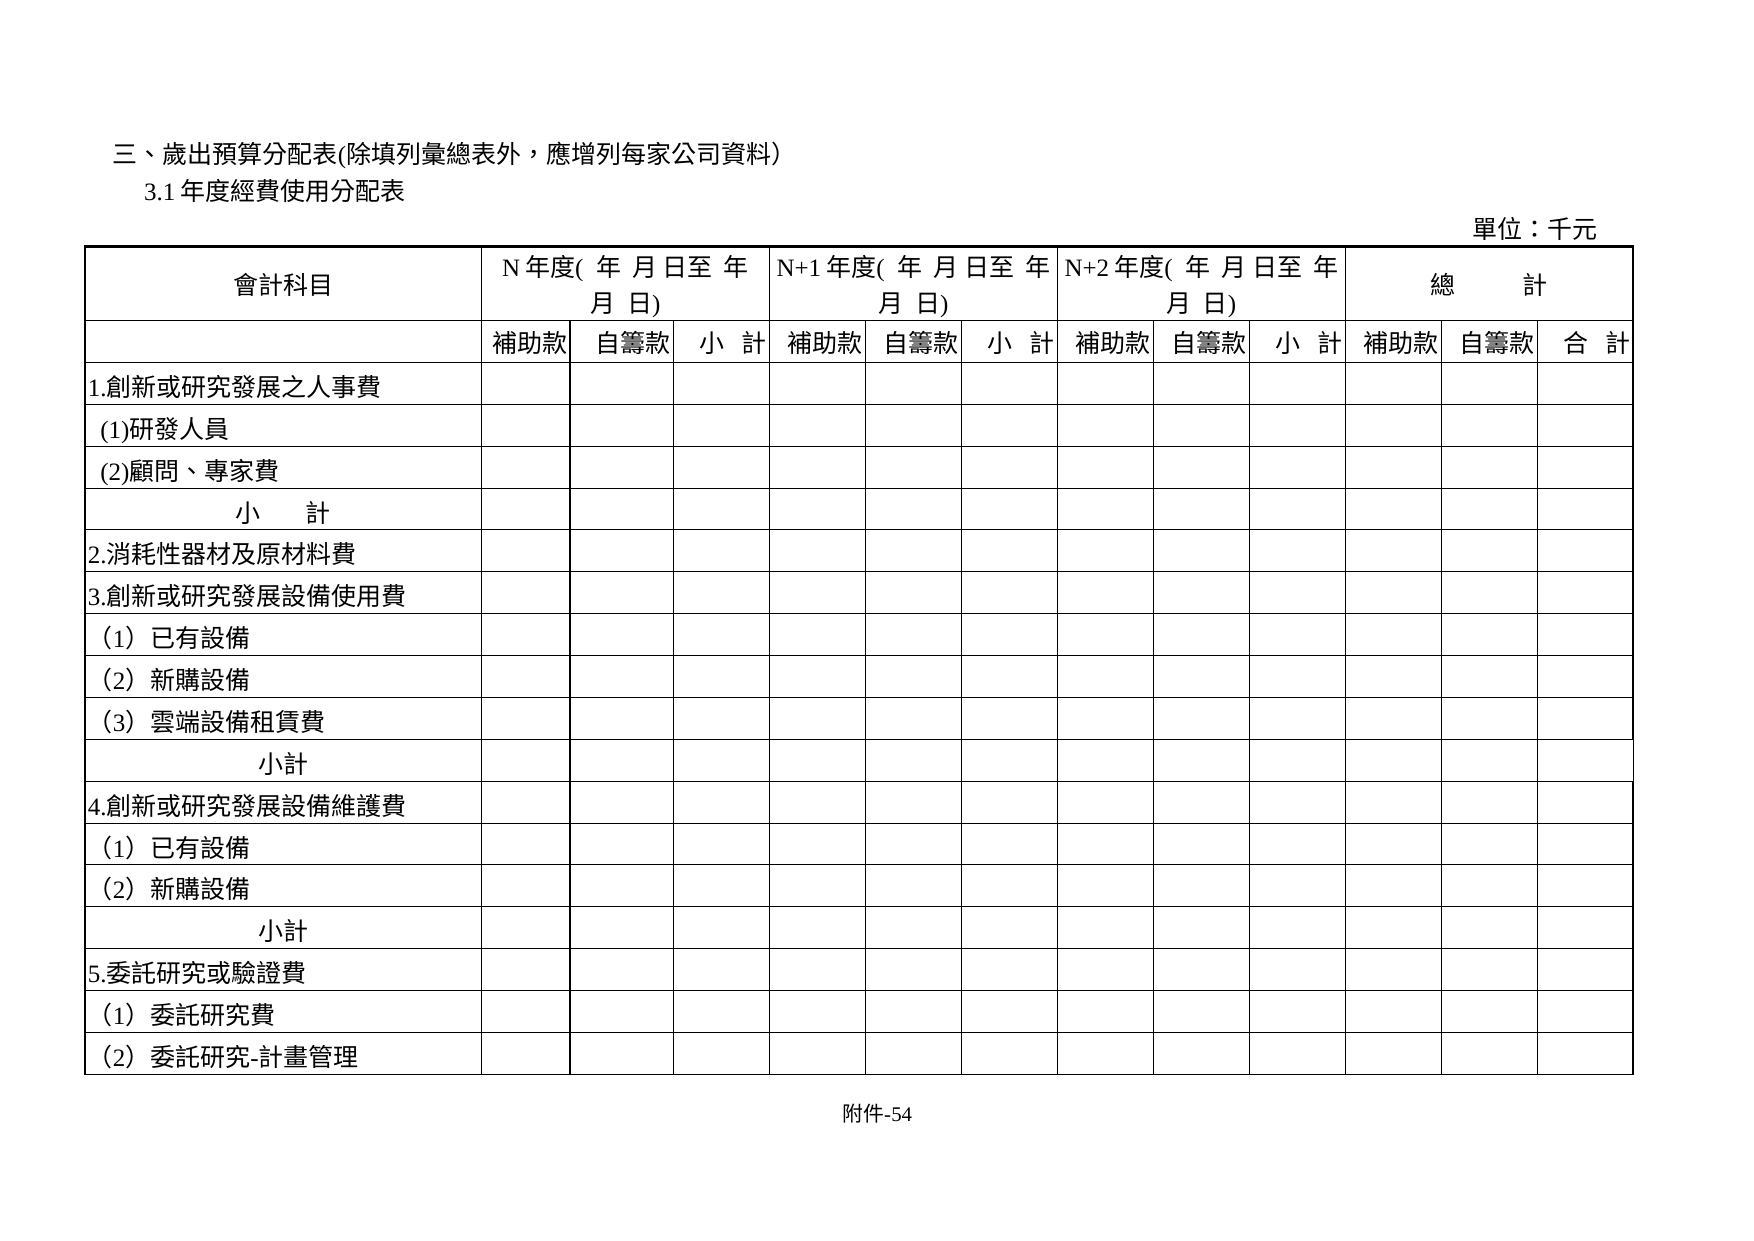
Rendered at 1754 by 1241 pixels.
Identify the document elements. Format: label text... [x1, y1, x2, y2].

table_cell [1250, 614, 1345, 655]
table_cell [86, 321, 481, 362]
table_cell [1538, 1033, 1632, 1074]
table_cell [1442, 991, 1537, 1032]
table_cell [1250, 907, 1345, 948]
table_cell [1346, 740, 1441, 781]
table_cell [866, 572, 961, 613]
table_cell [674, 1033, 769, 1074]
table_cell [866, 698, 961, 739]
table_cell [1346, 824, 1441, 864]
table_cell [770, 447, 865, 487]
table_cell [962, 447, 1057, 487]
table_cell [866, 740, 961, 781]
table_cell [962, 363, 1057, 404]
table_cell [866, 782, 961, 822]
table_cell [1442, 907, 1537, 948]
table_cell [925, 170, 1183, 208]
table_cell [1154, 824, 1249, 864]
table_cell [1346, 363, 1441, 404]
table_cell [571, 530, 673, 571]
table_cell [1346, 865, 1441, 906]
table_cell [1442, 405, 1537, 446]
table_cell [962, 740, 1057, 781]
table_cell [674, 530, 769, 571]
table_cell [674, 949, 769, 990]
table_cell (2)顧問、專家費 [86, 447, 481, 487]
table_cell [770, 1033, 865, 1074]
table_cell [481, 170, 797, 208]
table_cell [770, 782, 865, 822]
table_cell [1154, 447, 1249, 487]
table_cell [1600, 208, 1633, 245]
table_cell [674, 740, 769, 781]
table_cell 自籌款 [866, 321, 961, 362]
table_cell [1154, 991, 1249, 1032]
table_cell [571, 1033, 673, 1074]
table_cell [1058, 614, 1153, 655]
table_cell [962, 489, 1057, 529]
table_cell [1058, 740, 1153, 781]
table_header 三、歲出預算分配表(除填列彙總表外，應增列每家公司資料） [85, 133, 1301, 170]
table_cell [1058, 447, 1153, 487]
table_cell [571, 865, 673, 906]
table_cell [962, 824, 1057, 864]
table_cell [866, 530, 961, 571]
table_cell [1250, 572, 1345, 613]
table_cell [866, 447, 961, 487]
table_cell [1442, 949, 1537, 990]
table_cell [1250, 405, 1345, 446]
table_cell [1058, 489, 1153, 529]
table_cell [482, 907, 569, 948]
table_cell [1442, 530, 1537, 571]
table_cell [1538, 824, 1632, 864]
table_cell [1346, 907, 1441, 948]
table_cell [1346, 782, 1441, 822]
table_cell （2）新購設備 [86, 865, 481, 906]
table_cell [770, 405, 865, 446]
table_cell [482, 614, 569, 655]
table_cell [962, 907, 1057, 948]
table_cell [1154, 530, 1249, 571]
table_cell [1154, 363, 1249, 404]
table_cell [1058, 782, 1153, 822]
table_cell [1250, 447, 1345, 487]
table_cell [962, 656, 1057, 697]
table_cell [1154, 405, 1249, 446]
table_cell 補助款 [1058, 321, 1153, 362]
table_cell 補助款 [482, 321, 569, 362]
table_cell [1154, 698, 1249, 739]
table_cell [1346, 991, 1441, 1032]
table_cell [1538, 782, 1632, 822]
table_cell [1250, 530, 1345, 571]
table_cell [482, 991, 569, 1032]
table_cell [1154, 572, 1249, 613]
table_cell [770, 530, 865, 571]
table_header [1309, 133, 1600, 170]
table_cell [1346, 1033, 1441, 1074]
table_cell 3.1年度經費使用分配表 [85, 170, 481, 208]
table_cell [1538, 740, 1633, 781]
table_cell 合 計 [1538, 321, 1632, 362]
table_cell [1058, 530, 1153, 571]
table_cell [962, 698, 1057, 739]
table_cell [674, 865, 769, 906]
table_cell [1346, 489, 1441, 529]
table_cell [1250, 991, 1345, 1032]
table_cell [917, 170, 925, 208]
table_cell [1346, 530, 1441, 571]
table_cell [770, 489, 865, 529]
table_cell [1346, 656, 1441, 697]
table_cell 小 計 [674, 321, 769, 362]
table_cell [1538, 363, 1632, 404]
table_cell 補助款 [770, 321, 865, 362]
table_cell [1250, 489, 1345, 529]
table_cell [1538, 865, 1632, 906]
table_cell [674, 991, 769, 1032]
table_cell [962, 530, 1057, 571]
table_cell [1154, 1033, 1249, 1074]
table_cell [674, 614, 769, 655]
table_cell [962, 865, 1057, 906]
table_cell 小 計 [86, 489, 481, 529]
table_cell 2.消耗性器材及原材料費 [86, 530, 481, 571]
table_cell [866, 907, 961, 948]
table_cell [770, 991, 865, 1032]
table_cell [1250, 698, 1345, 739]
table_cell [571, 907, 673, 948]
table_cell 會計科目 [86, 248, 481, 320]
table_cell [571, 656, 673, 697]
table_cell [674, 907, 769, 948]
table_cell （3）雲端設備租賃費 [86, 698, 481, 739]
table_cell [571, 405, 673, 446]
table_cell [962, 782, 1057, 822]
table_cell [1538, 447, 1632, 487]
table_cell （1）已有設備 [86, 824, 481, 864]
table_cell [866, 991, 961, 1032]
table_cell [482, 740, 569, 781]
table_cell [571, 782, 673, 822]
table_cell [1346, 949, 1441, 990]
table_cell [571, 489, 673, 529]
table_cell [482, 782, 569, 822]
table_cell 3.創新或研究發展設備使用費 [86, 572, 481, 613]
table_cell [1058, 949, 1153, 990]
table_cell [1442, 572, 1537, 613]
table_cell （2）委託研究-計畫管理 [86, 1033, 481, 1074]
table_cell [1600, 170, 1633, 208]
table_cell [1058, 656, 1153, 697]
table_cell [482, 949, 569, 990]
table_cell [1442, 1033, 1537, 1074]
table_cell 4.創新或研究發展設備維護費 [86, 782, 481, 822]
table_cell [866, 405, 961, 446]
table_cell [482, 865, 569, 906]
table_cell [770, 614, 865, 655]
table_cell [1442, 447, 1537, 487]
table_cell [1154, 740, 1249, 781]
table_cell [1538, 614, 1632, 655]
table_cell [770, 740, 865, 781]
table_cell [770, 824, 865, 864]
table_cell （2）新購設備 [86, 656, 481, 697]
table_cell [1183, 208, 1301, 245]
table_cell [917, 208, 925, 245]
table_cell 1.創新或研究發展之人事費 [86, 363, 481, 404]
table_cell [866, 1033, 961, 1074]
table_cell [1154, 782, 1249, 822]
table_cell N+1年度( 年 月 日至 年 月 日) [770, 248, 1057, 320]
table_cell [1154, 865, 1249, 906]
table_cell [1442, 740, 1537, 781]
table_cell [797, 208, 917, 245]
table_cell [482, 824, 569, 864]
table_cell [1442, 614, 1537, 655]
table_cell [1058, 698, 1153, 739]
table_cell [1154, 907, 1249, 948]
table_cell [1442, 824, 1537, 864]
table_cell [925, 208, 1183, 245]
table_cell 單位：千元 [1309, 208, 1600, 245]
table_cell N年度( 年 月 日至 年 月 日) [482, 248, 769, 320]
table_cell [962, 572, 1057, 613]
table_header [1600, 133, 1633, 170]
table_cell [1183, 170, 1301, 208]
table_cell [866, 614, 961, 655]
table_cell [866, 363, 961, 404]
table_cell [1250, 824, 1345, 864]
table_cell [1538, 405, 1632, 446]
table_cell [962, 405, 1057, 446]
table_cell [674, 447, 769, 487]
table_cell [1250, 949, 1345, 990]
table_cell [1442, 698, 1537, 739]
table_cell [1250, 656, 1345, 697]
table_cell [866, 865, 961, 906]
table_cell [1250, 740, 1345, 781]
table_cell [674, 405, 769, 446]
table_header [1301, 133, 1309, 170]
table_cell 小 計 [962, 321, 1057, 362]
table_cell [770, 949, 865, 990]
table_cell [1538, 698, 1632, 739]
table_cell 自籌款 [1154, 321, 1249, 362]
table_cell [1250, 1033, 1345, 1074]
table_cell [674, 698, 769, 739]
table_cell [571, 698, 673, 739]
table_cell 自籌款 [571, 321, 673, 362]
table_cell [482, 447, 569, 487]
table_cell [482, 405, 569, 446]
table_cell [1442, 363, 1537, 404]
table_cell [1301, 208, 1309, 245]
table_cell 小計 [86, 907, 481, 948]
table_cell [962, 991, 1057, 1032]
table_cell [1301, 170, 1309, 208]
table_cell [571, 572, 673, 613]
table_cell [770, 865, 865, 906]
table_cell [770, 907, 865, 948]
table_cell [770, 363, 865, 404]
table_cell N+2年度( 年 月 日至 年 月 日) [1058, 248, 1345, 320]
table_cell [1538, 572, 1632, 613]
table_cell [571, 824, 673, 864]
table_cell [1442, 656, 1537, 697]
table_cell [1538, 489, 1632, 529]
table_cell [1058, 907, 1153, 948]
table_cell [571, 447, 673, 487]
table_cell [1346, 614, 1441, 655]
table_cell [866, 824, 961, 864]
table_cell [85, 208, 481, 245]
table_cell [482, 489, 569, 529]
table_cell [674, 572, 769, 613]
table_cell [571, 740, 673, 781]
table_cell 自籌款 [1442, 321, 1537, 362]
table_cell [674, 363, 769, 404]
table_cell [962, 614, 1057, 655]
table_cell [1538, 949, 1632, 990]
table_cell [1346, 405, 1441, 446]
table_cell [1154, 949, 1249, 990]
table_cell [482, 656, 569, 697]
table_cell [1250, 782, 1345, 822]
table_cell 小計 [86, 740, 481, 781]
table_cell [962, 949, 1057, 990]
table_cell [482, 1033, 569, 1074]
table_cell [866, 949, 961, 990]
table_cell [481, 208, 797, 245]
table_cell [1058, 1033, 1153, 1074]
table_cell [1058, 865, 1153, 906]
table_cell [674, 782, 769, 822]
table_cell [571, 949, 673, 990]
table_cell [571, 614, 673, 655]
table_cell [674, 489, 769, 529]
table_cell [1346, 572, 1441, 613]
table_cell [1538, 991, 1632, 1032]
table_cell [1058, 824, 1153, 864]
table_cell [1058, 405, 1153, 446]
table_cell [674, 824, 769, 864]
table_cell 小 計 [1250, 321, 1345, 362]
table_cell [1538, 530, 1632, 571]
table_cell [1346, 447, 1441, 487]
table_cell （1）已有設備 [86, 614, 481, 655]
table_cell [1309, 170, 1600, 208]
table_cell [1058, 363, 1153, 404]
table_cell [571, 991, 673, 1032]
table_cell [1154, 614, 1249, 655]
table_cell [1250, 363, 1345, 404]
table_cell [674, 656, 769, 697]
table_cell [482, 363, 569, 404]
table_cell [866, 489, 961, 529]
table_cell 總 計 [1346, 248, 1632, 320]
table_cell (1)研發人員 [86, 405, 481, 446]
table_cell [1346, 698, 1441, 739]
table_cell [482, 698, 569, 739]
table_cell [1538, 656, 1632, 697]
table_cell [482, 530, 569, 571]
table_cell （1）委託研究費 [86, 991, 481, 1032]
table_cell [770, 698, 865, 739]
table_cell 5.委託研究或驗證費 [86, 949, 481, 990]
table_cell [1154, 489, 1249, 529]
table_cell 補助款 [1346, 321, 1441, 362]
table_cell [482, 572, 569, 613]
table_cell [770, 572, 865, 613]
table_cell [571, 363, 673, 404]
table_cell [1442, 489, 1537, 529]
table_cell [1058, 991, 1153, 1032]
table_cell [770, 656, 865, 697]
table_cell [1058, 572, 1153, 613]
table_cell [1442, 865, 1537, 906]
table_cell [866, 656, 961, 697]
table_cell [1538, 907, 1632, 948]
table_cell [797, 170, 917, 208]
table_cell [962, 1033, 1057, 1074]
table_cell [1442, 782, 1537, 822]
table_cell [1154, 656, 1249, 697]
table_cell [1250, 865, 1345, 906]
